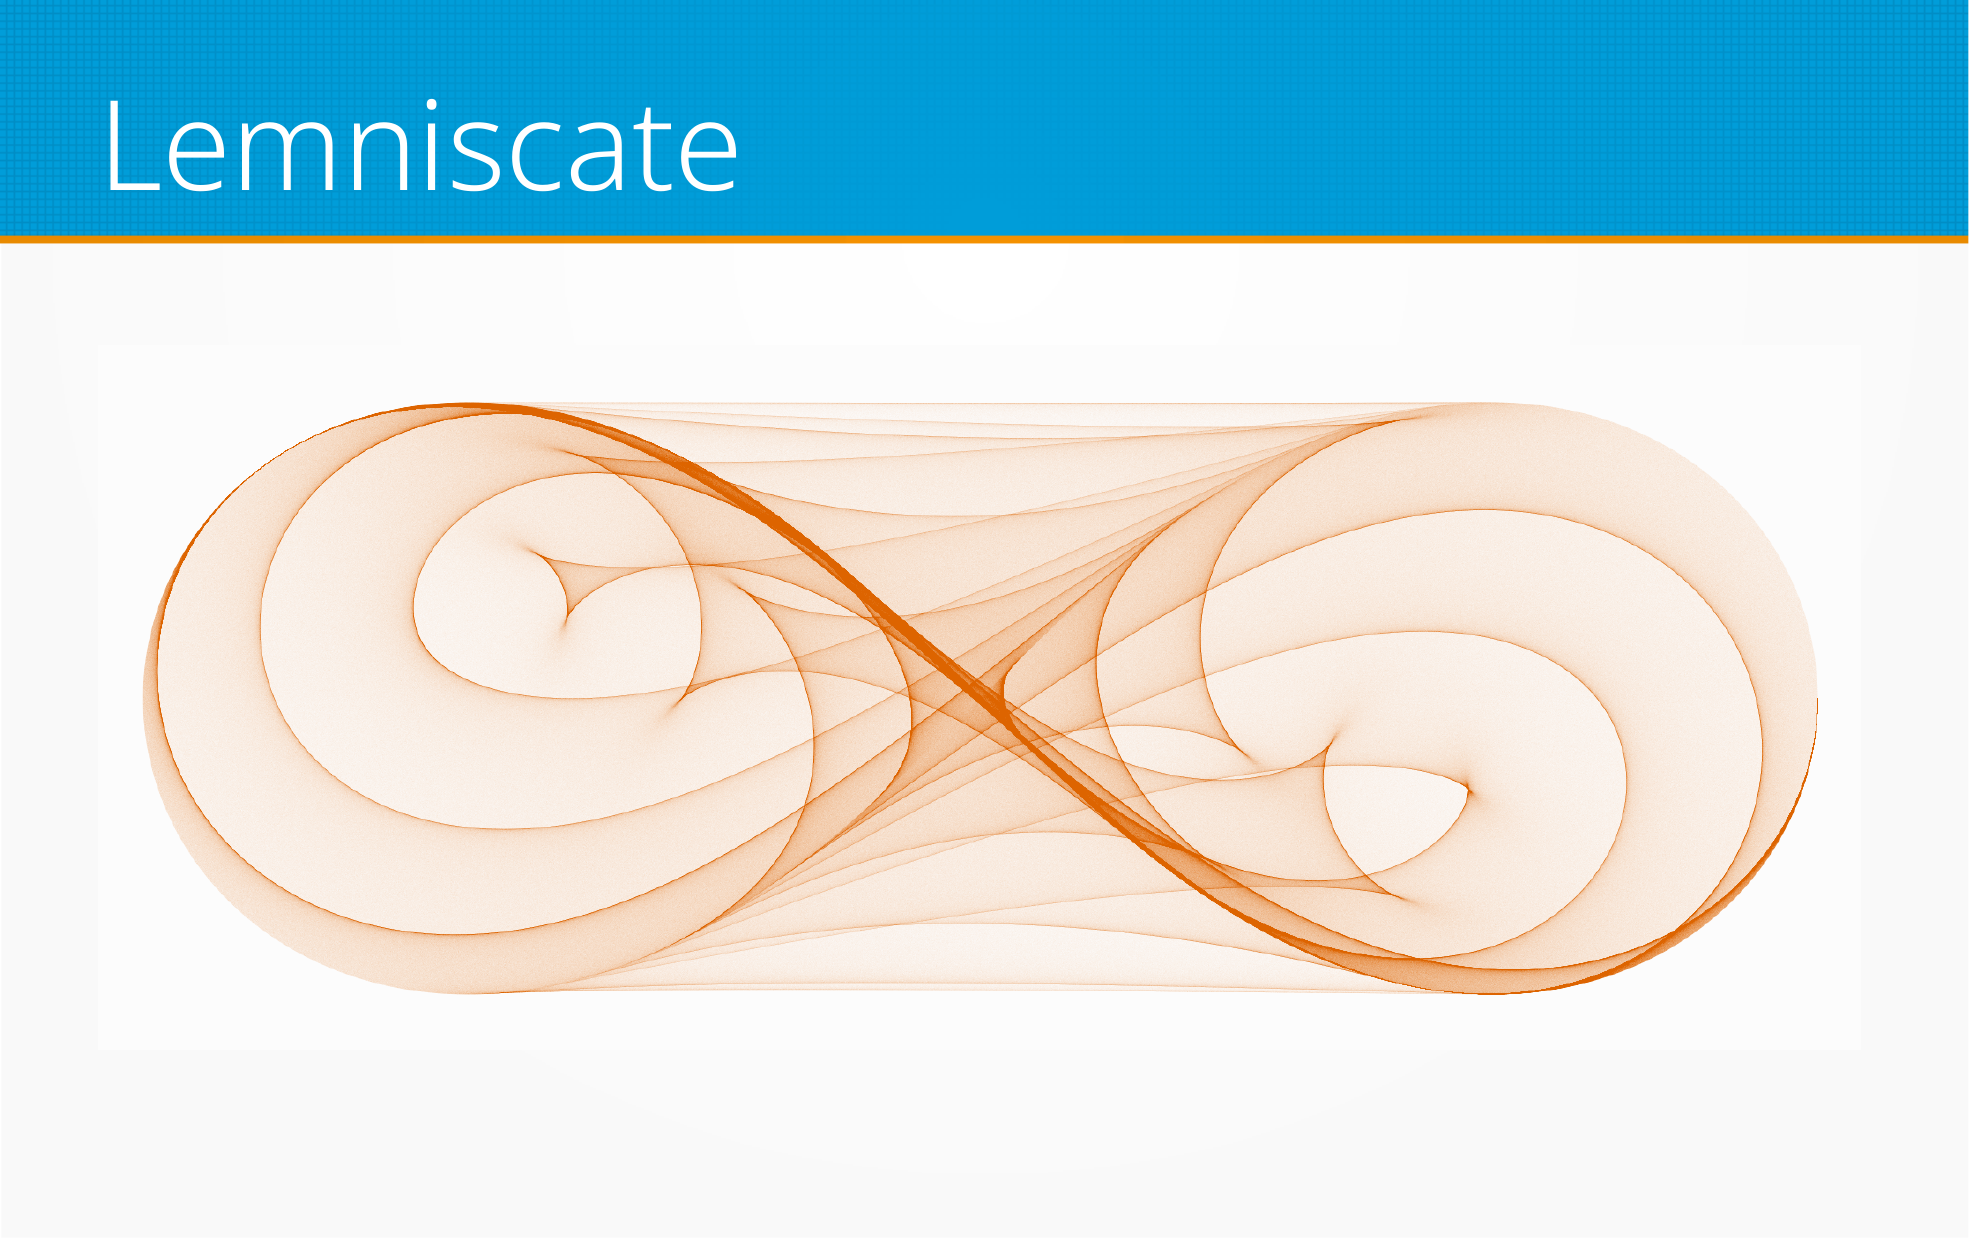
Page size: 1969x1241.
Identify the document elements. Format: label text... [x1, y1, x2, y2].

picture [0, 236, 1969, 1241]
title Lemniscate [98, 19, 1870, 227]
